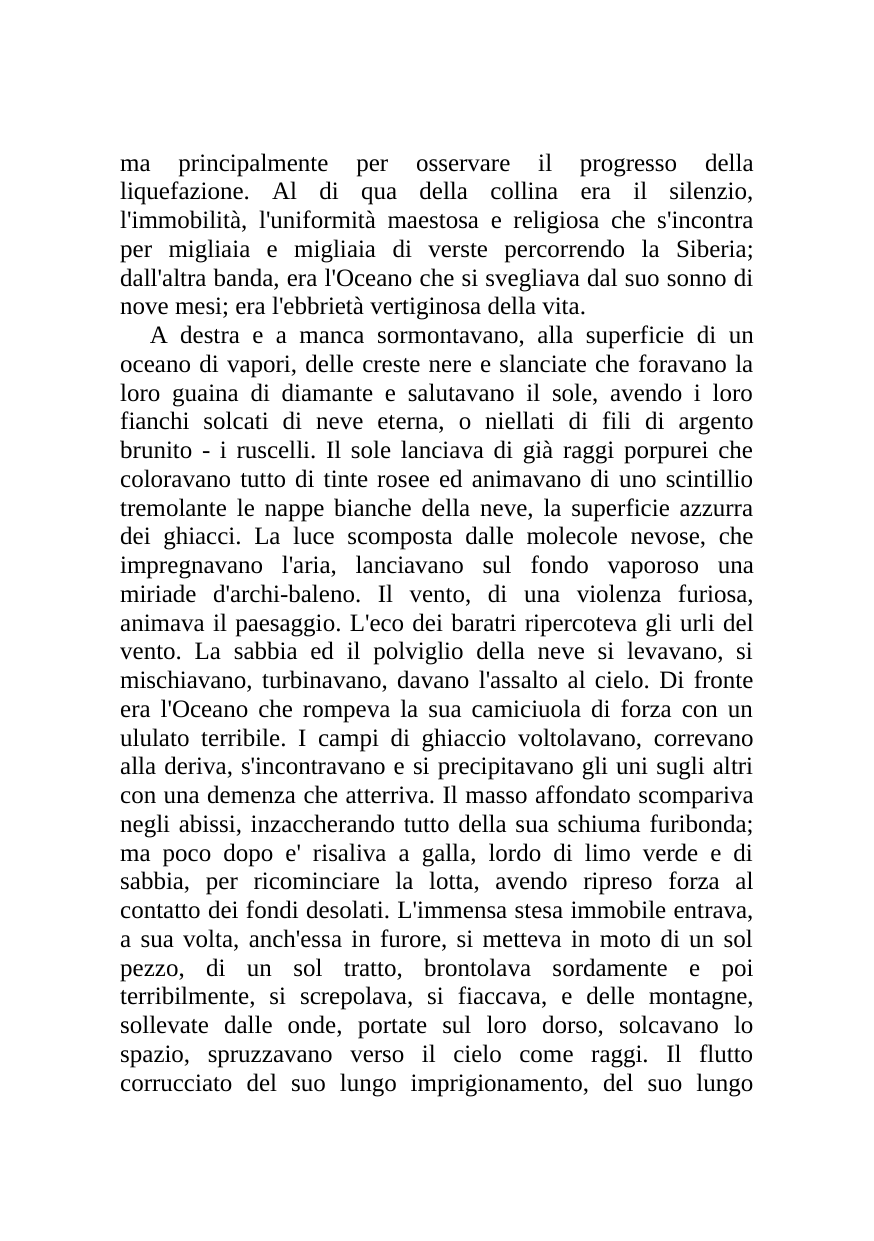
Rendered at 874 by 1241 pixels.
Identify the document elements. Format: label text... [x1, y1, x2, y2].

text A destra e a manca sormontavano, alla superficie di un oceano di vapori, delle creste nere e slanciate che foravano la loro guaina di diamante e salutavano il sole, avendo i loro fianchi solcati di neve eterna, o niellati di fili di argento brunito - i ruscelli. Il sole lanciava di già raggi porpurei che coloravano tutto di tinte rosee ed animavano di uno scintillio tremolante le nappe bianche della neve, la superficie azzurra dei ghiacci. La luce scomposta dalle molecole nevose, che impregnavano l'aria, lanciavano sul fondo vaporoso una miriade d'archi-baleno. Il vento, di una violenza furiosa, animava il paesaggio. L'eco dei baratri ripercoteva gli urli del vento. La sabbia ed il polviglio della neve si levavano, si mischiavano, turbinavano, davano l'assalto al cielo. Di fronte era l'Oceano che rompeva la sua camiciuola di forza con un ululato terribile. I campi di ghiaccio voltolavano, correvano alla deriva, s'incontravano e si precipitavano gli uni sugli altri con una demenza che atterriva. Il masso affondato scompariva negli abissi, inzaccherando tutto della sua schiuma furibonda; ma poco dopo e' risaliva a galla, lordo di limo verde e di sabbia, per ricominciare la lotta, avendo ripreso forza al contatto dei fondi desolati. L'immensa stesa immobile entrava, a sua volta, anch'essa in furore, si metteva in moto di un sol pezzo, di un sol tratto, brontolava sordamente e poi terribilmente, si screpolava, si fiaccava, e delle montagne, sollevate dalle onde, portate sul loro dorso, solcavano lo spazio, spruzzavano verso il cielo come raggi. Il flutto corrucciato del suo lungo imprigionamento, del suo lungo [120, 320, 754, 1096]
text ma principalmente per osservare il progresso della liquefazione. Al di qua della collina era il silenzio, l'immobilità, l'uniformità maestosa e religiosa che s'incontra per migliaia e migliaia di verste percorrendo la Siberia; dall'altra banda, era l'Oceano che si svegliava dal suo sonno di nove mesi; era l'ebbrietà vertiginosa della vita. [120, 148, 754, 320]
